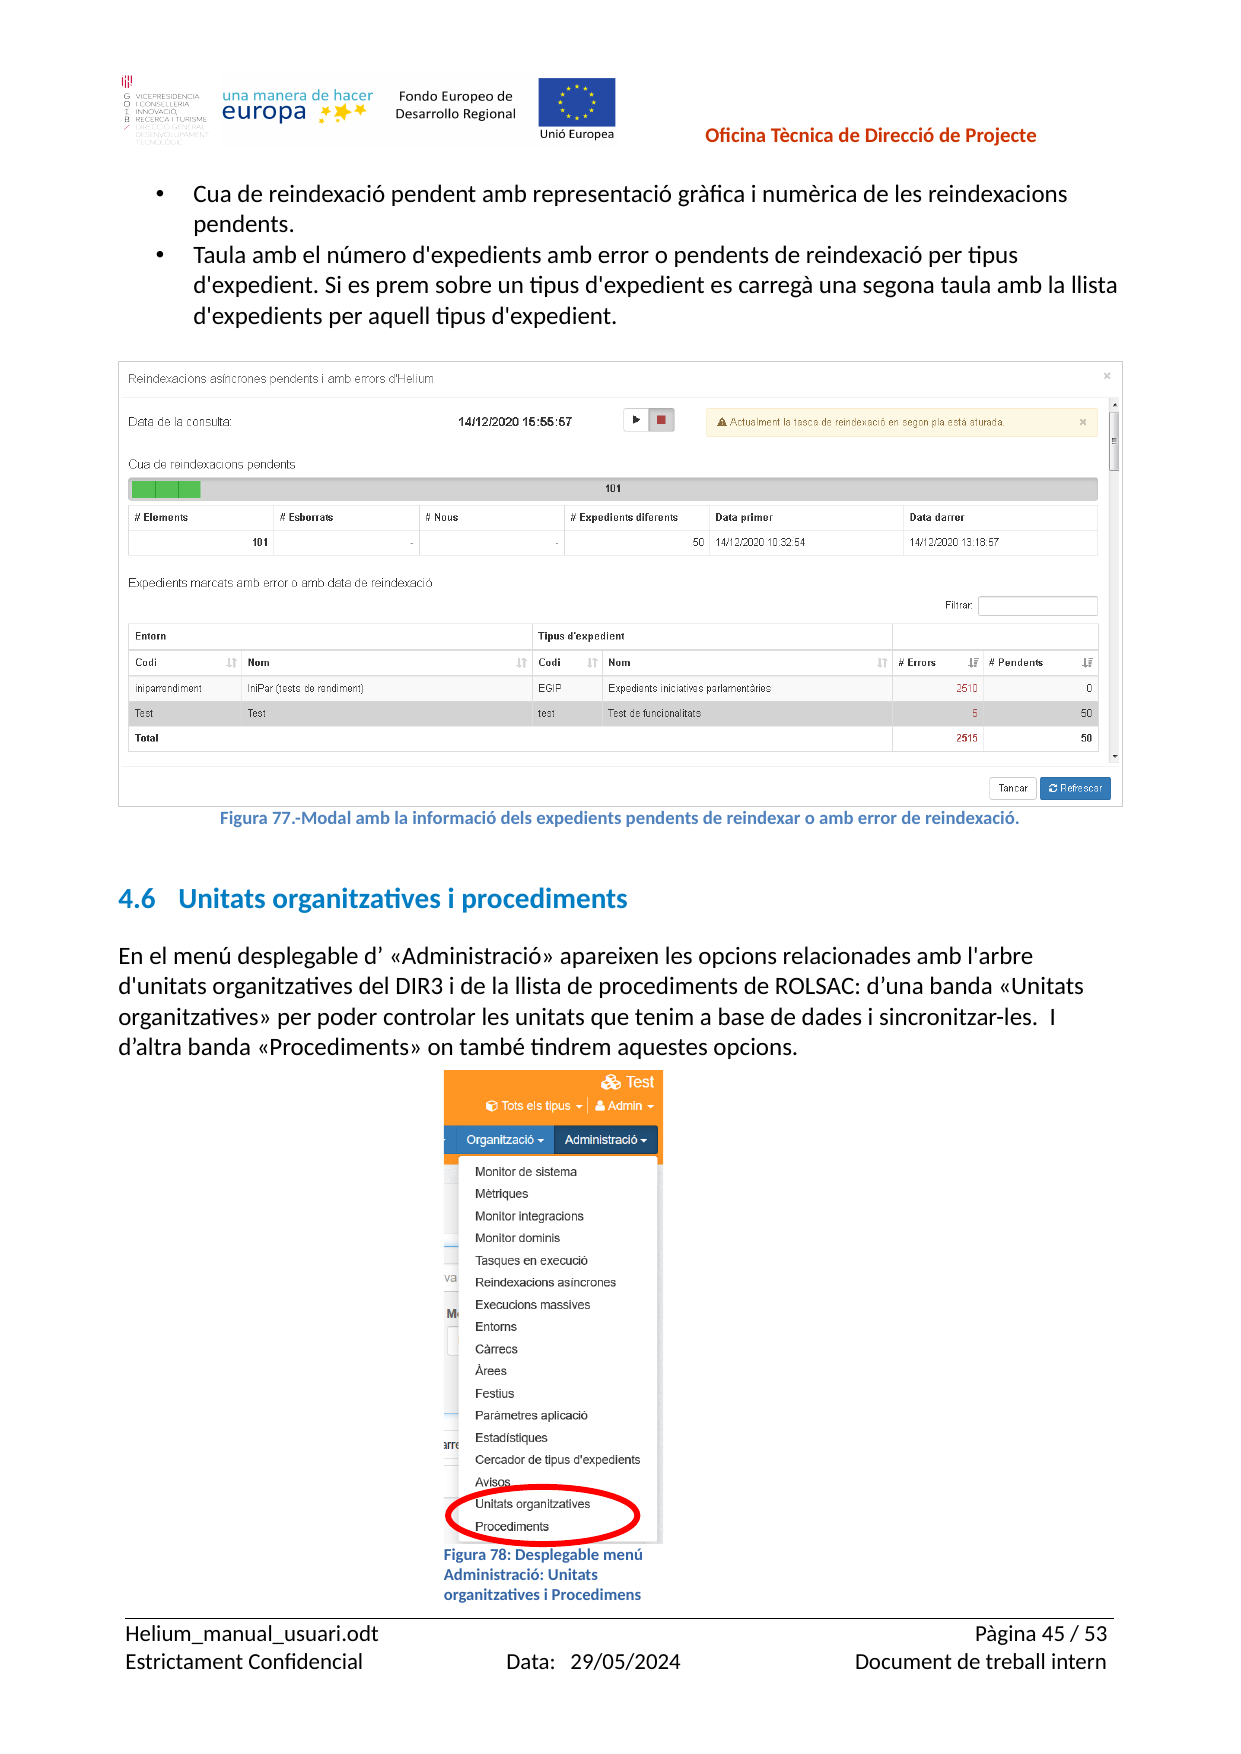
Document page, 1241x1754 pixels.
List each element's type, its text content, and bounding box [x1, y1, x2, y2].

subtitle Unitats organitzatives i procediments [118, 881, 1122, 916]
picture [443, 1070, 664, 1544]
list Cua de reindexació pendent amb representació gràfica i numèrica de les reindexacions pendents. [156, 178, 1122, 239]
list Taula amb el número d'expedients amb error o pendents de reindexació per tipus d'expedient. Si es prem sobre un tipus d'expedient es carregà una segona taula amb la llista d'expedients per aquell tipus d'expedient. [156, 239, 1122, 330]
picture [118, 73, 213, 147]
picture [452, 1490, 634, 1541]
picture [121, 363, 1119, 804]
text Figura 77.-Modal amb la informació dels expedients pendents de reindexar o amb error de reindexació. [118, 807, 1122, 829]
text En el menú desplegable d’ «Administració» apareixen les opcions relacionades amb l'arbre d'unitats organitzatives del DIR3 i de la llista de procediments de ROLSAC: d’una banda «Unitats organitzatives» per poder controlar les unitats que tenim a base de dades i sincronitzar-les. I d’altra banda «Procediments» on també tindrem aquestes opcions. [118, 940, 1122, 1062]
text Figura 78: Desplegable menú Administració: Unitats organitzatives i Procedimens [444, 1544, 663, 1605]
text [119, 362, 1122, 806]
picture [219, 73, 621, 147]
